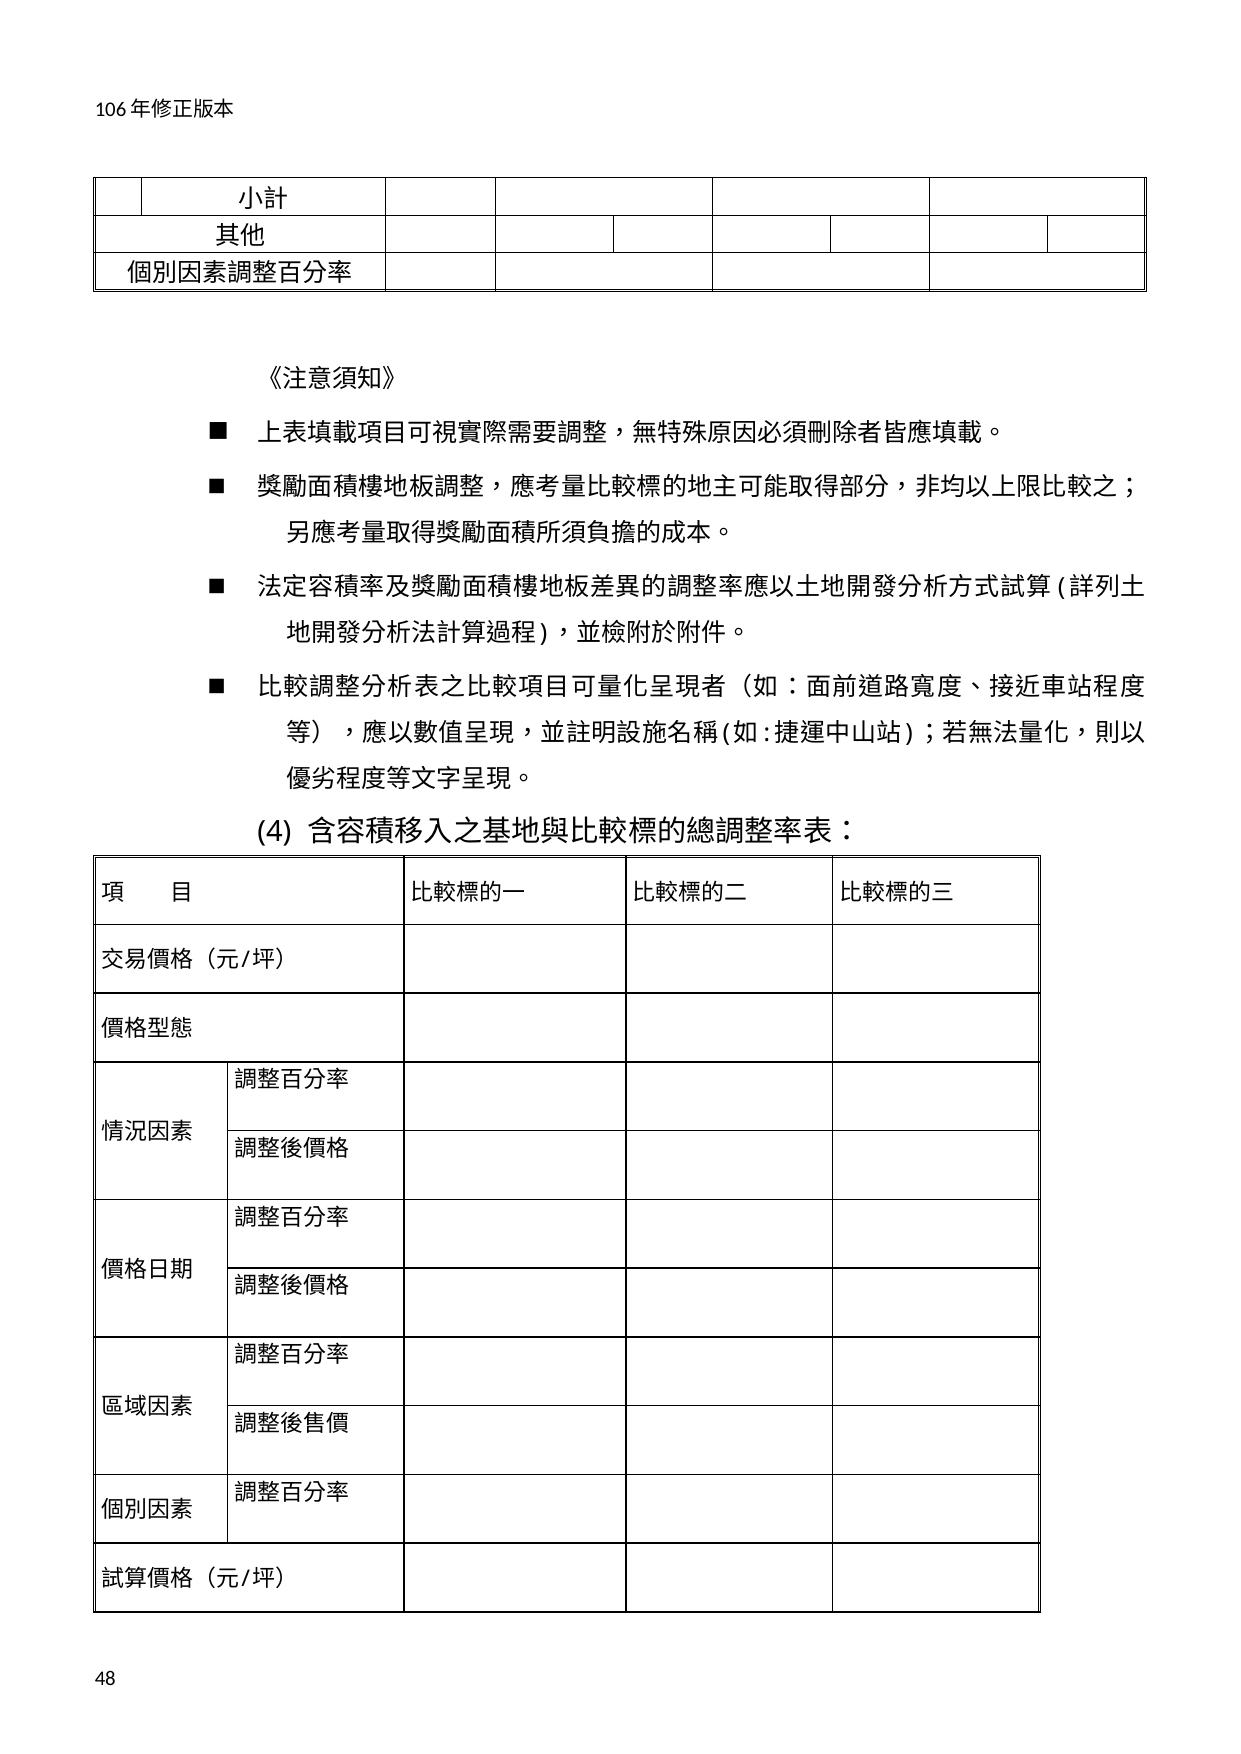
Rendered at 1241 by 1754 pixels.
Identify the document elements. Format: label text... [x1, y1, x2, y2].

table_cell [405, 1406, 625, 1473]
table_cell [405, 1131, 625, 1198]
table_cell [405, 1063, 625, 1130]
list 上表填載項目可視實際需要調整，無特殊原因必須刪除者皆應填載。 [207, 405, 1146, 451]
table_cell [405, 1338, 625, 1405]
list 含容積移入之基地與比較標的總調整率表： [257, 805, 1146, 851]
table_header 項 目 [96, 858, 403, 923]
table_cell 交易價格（元/坪） [96, 925, 403, 992]
table_cell [96, 178, 141, 214]
table_cell [496, 178, 712, 214]
table_cell [833, 1544, 1038, 1611]
table_cell [405, 1475, 625, 1542]
table_cell [831, 216, 929, 252]
table_header 比較標的一 [405, 858, 625, 923]
table_cell 情況因素 [96, 1063, 227, 1198]
table_cell [930, 216, 1047, 252]
table_cell [627, 925, 832, 992]
table_cell [1048, 216, 1144, 252]
table_cell 價格型態 [96, 994, 403, 1061]
table_cell [627, 1406, 832, 1473]
table_cell 個別因素 [96, 1475, 227, 1542]
table_cell 調整後價格 [228, 1269, 403, 1336]
table_cell [386, 216, 495, 252]
table_cell [496, 253, 712, 289]
table_cell 調整百分率 [228, 1200, 403, 1267]
table_cell [405, 1269, 625, 1336]
table_cell [386, 178, 495, 214]
table_cell 價格日期 [96, 1200, 227, 1336]
table_cell [627, 1063, 832, 1130]
table_cell [833, 1063, 1038, 1130]
table_cell [713, 253, 929, 289]
table_cell 調整百分率 [228, 1338, 403, 1405]
table_cell [405, 1200, 625, 1267]
table_cell [627, 1544, 832, 1611]
table_cell [833, 925, 1038, 992]
table_cell [405, 994, 625, 1061]
table_cell [833, 1338, 1038, 1405]
list 法定容積率及獎勵面積樓地板差異的調整率應以土地開發分析方式試算(詳列土地開發分析法計算過程)，並檢附於附件。 [207, 559, 1146, 651]
table_cell 個別因素調整百分率 [96, 253, 385, 289]
table_cell [405, 925, 625, 992]
table_cell 試算價格（元/坪） [96, 1544, 403, 1611]
table_cell [627, 1338, 832, 1405]
table_header 比較標的二 [627, 858, 832, 923]
table_cell [627, 1200, 832, 1267]
list 獎勵面積樓地板調整，應考量比較標的地主可能取得部分，非均以上限比較之；另應考量取得獎勵面積所須負擔的成本。 [207, 459, 1146, 551]
text 《注意須知》 [257, 351, 1146, 396]
table_cell [627, 1131, 832, 1198]
table_cell 小計 [142, 178, 385, 214]
table_cell 調整後售價 [228, 1406, 403, 1473]
table_cell [405, 1544, 625, 1611]
table_cell 其他 [96, 216, 385, 252]
table_cell 調整後價格 [228, 1131, 403, 1198]
table_cell [713, 178, 929, 214]
table_cell [833, 1131, 1038, 1198]
table_cell [614, 216, 712, 252]
table_cell 調整百分率 [228, 1063, 403, 1130]
table_cell [930, 178, 1144, 214]
table_cell [930, 253, 1144, 289]
table_cell 調整百分率 [228, 1475, 403, 1542]
table_cell 區域因素 [96, 1338, 227, 1473]
table_cell [627, 1269, 832, 1336]
table_cell [833, 1475, 1038, 1542]
table_cell [496, 216, 613, 252]
table_header 比較標的三 [833, 858, 1038, 923]
table_cell [833, 1269, 1038, 1336]
table_cell [713, 216, 830, 252]
table_cell [833, 994, 1038, 1061]
table_cell [833, 1200, 1038, 1267]
table_cell [833, 1406, 1038, 1473]
list 比較調整分析表之比較項目可量化呈現者（如：面前道路寬度、接近車站程度等），應以數值呈現，並註明設施名稱(如:捷運中山站)；若無法量化，則以優劣程度等文字呈現。 [207, 659, 1146, 796]
table_cell [386, 253, 495, 289]
table_cell [627, 1475, 832, 1542]
table_cell [627, 994, 832, 1061]
